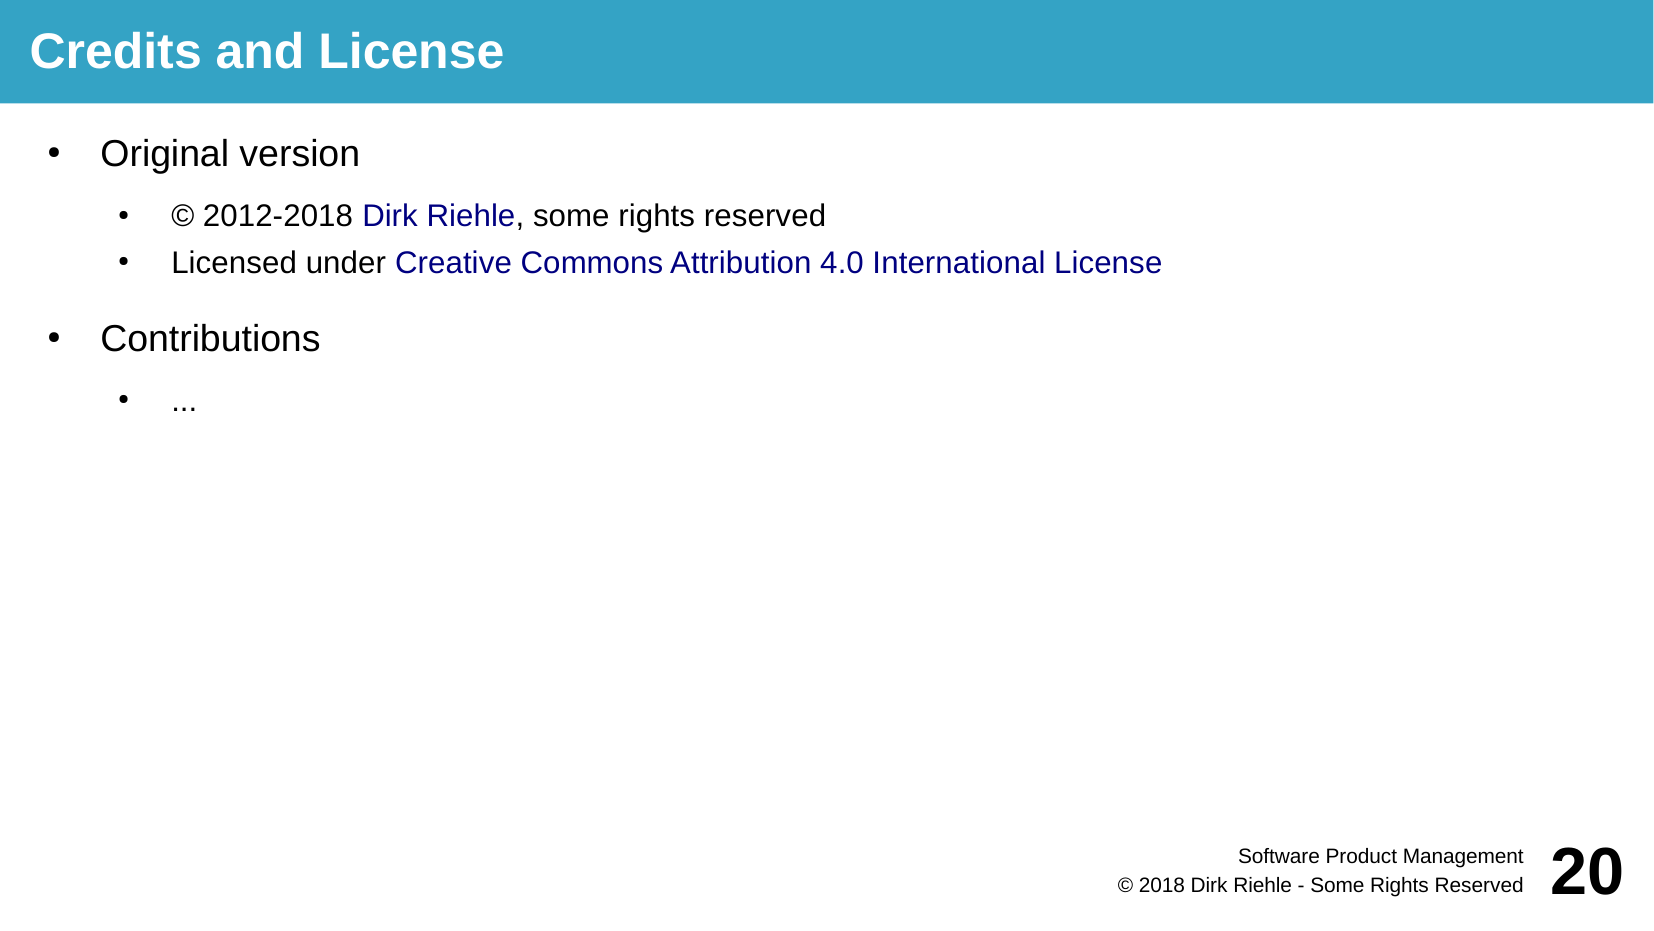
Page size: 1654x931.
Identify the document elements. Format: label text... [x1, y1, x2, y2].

list Original version © 2012-2018 Dirk Riehle, some rights reserved Licensed under Creative Commons Attribution 4.0 International License Contributions ... [29, 132, 1625, 813]
title Credits and License [0, 0, 1654, 104]
